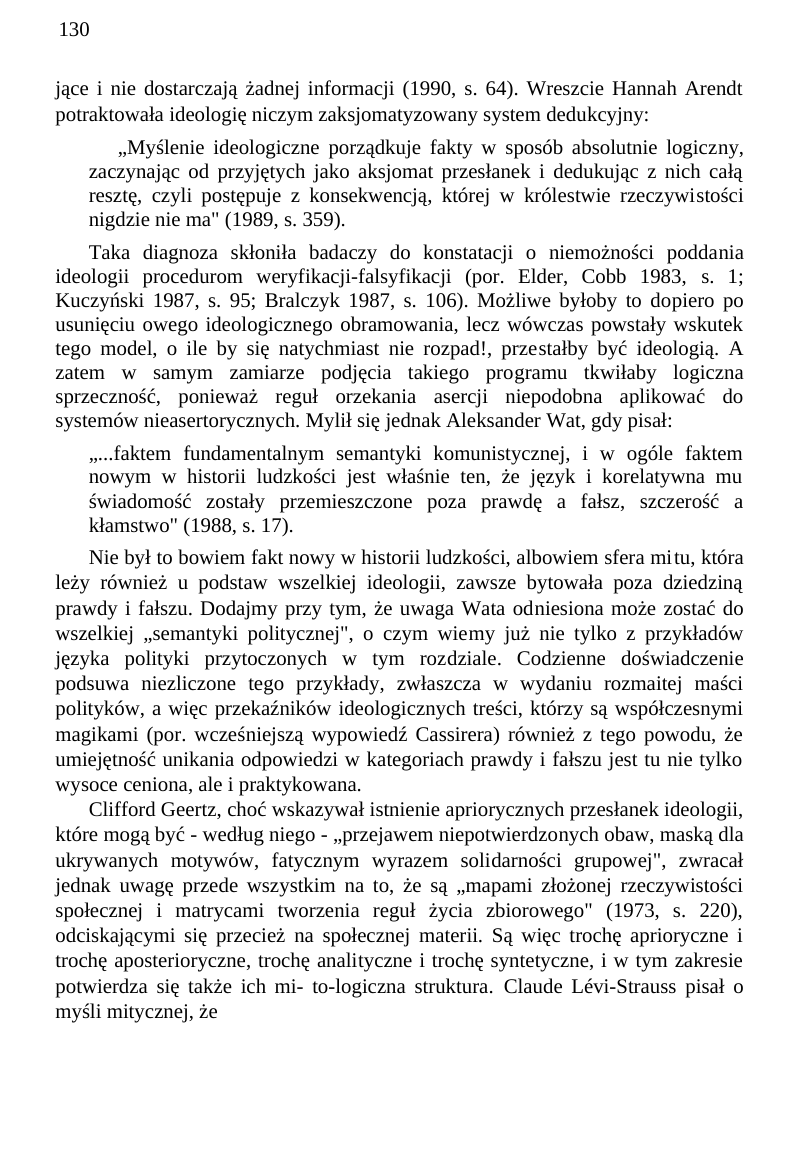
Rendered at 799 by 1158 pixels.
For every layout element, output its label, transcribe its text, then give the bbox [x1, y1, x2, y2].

text 130 [58, 17, 92, 41]
text Nie był to bowiem fakt nowy w historii ludzkości, albowiem sfera mi­tu, która leży również u podstaw wszelkiej ideologii, zawsze bytowała poza dziedziną prawdy i fałszu. Dodajmy przy tym, że uwaga Wata od­niesiona może zostać do wszelkiej „semantyki politycznej", o czym wie­my już nie tylko z przykładów języka polityki przytoczonych w tym roz­dziale. Codzienne doświadczenie podsuwa niezliczone tego przykłady, zwłaszcza w wydaniu rozmaitej maści polityków, a więc przekaźników ideologicznych treści, którzy są współczesnymi magikami (por. wcześ­niejszą wypowiedź Cassirera) również z tego powodu, że umiejętność unikania odpowiedzi w kategoriach prawdy i fałszu jest tu nie tylko wy­soce ceniona, ale i praktykowana. [55, 545, 744, 796]
text Taka diagnoza skłoniła badaczy do konstatacji o niemożności podda­nia ideologii procedurom weryfikacji-falsyfikacji (por. Elder, Cobb 1983, s. 1; Kuczyński 1987, s. 95; Bralczyk 1987, s. 106). Możliwe byłoby to do­piero po usunięciu owego ideologicznego obramowania, lecz wówczas powstały wskutek tego model, o ile by się natychmiast nie rozpad!, prze­stałby być ideologią. A zatem w samym zamiarze podjęcia takiego pro­gramu tkwiłaby logiczna sprzeczność, ponieważ reguł orzekania asercji niepodobna aplikować do systemów nieasertorycznych. Mylił się jednak Aleksander Wat, gdy pisał: [55, 239, 744, 432]
text Clifford Geertz, choć wskazywał istnienie apriorycznych przesłanek ideologii, które mogą być - według niego - „przejawem niepotwierdzo­nych obaw, maską dla ukrywanych motywów, fatycznym wyrazem soli­darności grupowej", zwracał jednak uwagę przede wszystkim na to, że są „mapami złożonej rzeczywistości społecznej i matrycami tworzenia reguł życia zbiorowego" (1973, s. 220), odciskającymi się przecież na społecznej materii. Są więc trochę aprioryczne i trochę aposterioryczne, trochę anali­tyczne i trochę syntetyczne, i w tym zakresie potwierdza się także ich mi- to-logiczna struktura. Claude Lévi-Strauss pisał o myśli mitycznej, że [55, 797, 744, 1023]
text „...faktem fundamentalnym semantyki komunistycznej, i w ogóle faktem nowym w historii ludzkości jest właśnie ten, że język i korelatywna mu świadomość zostały przemieszczone poza prawdę a fałsz, szczerość a kłamstwo" (1988, s. 17). [88, 440, 744, 537]
text „Myślenie ideologiczne porządkuje fakty w sposób absolutnie logicz­ny, zaczynając od przyjętych jako aksjomat przesłanek i dedukując z nich całą resztę, czyli postępuje z konsekwencją, której w królestwie rzeczywi­stości nigdzie nie ma" (1989, s. 359). [88, 135, 744, 231]
text jące i nie dostarczają żadnej informacji (1990, s. 64). Wreszcie Hannah Arendt potraktowała ideologię niczym zaksjomatyzowany system dedu­kcyjny: [55, 76, 744, 126]
